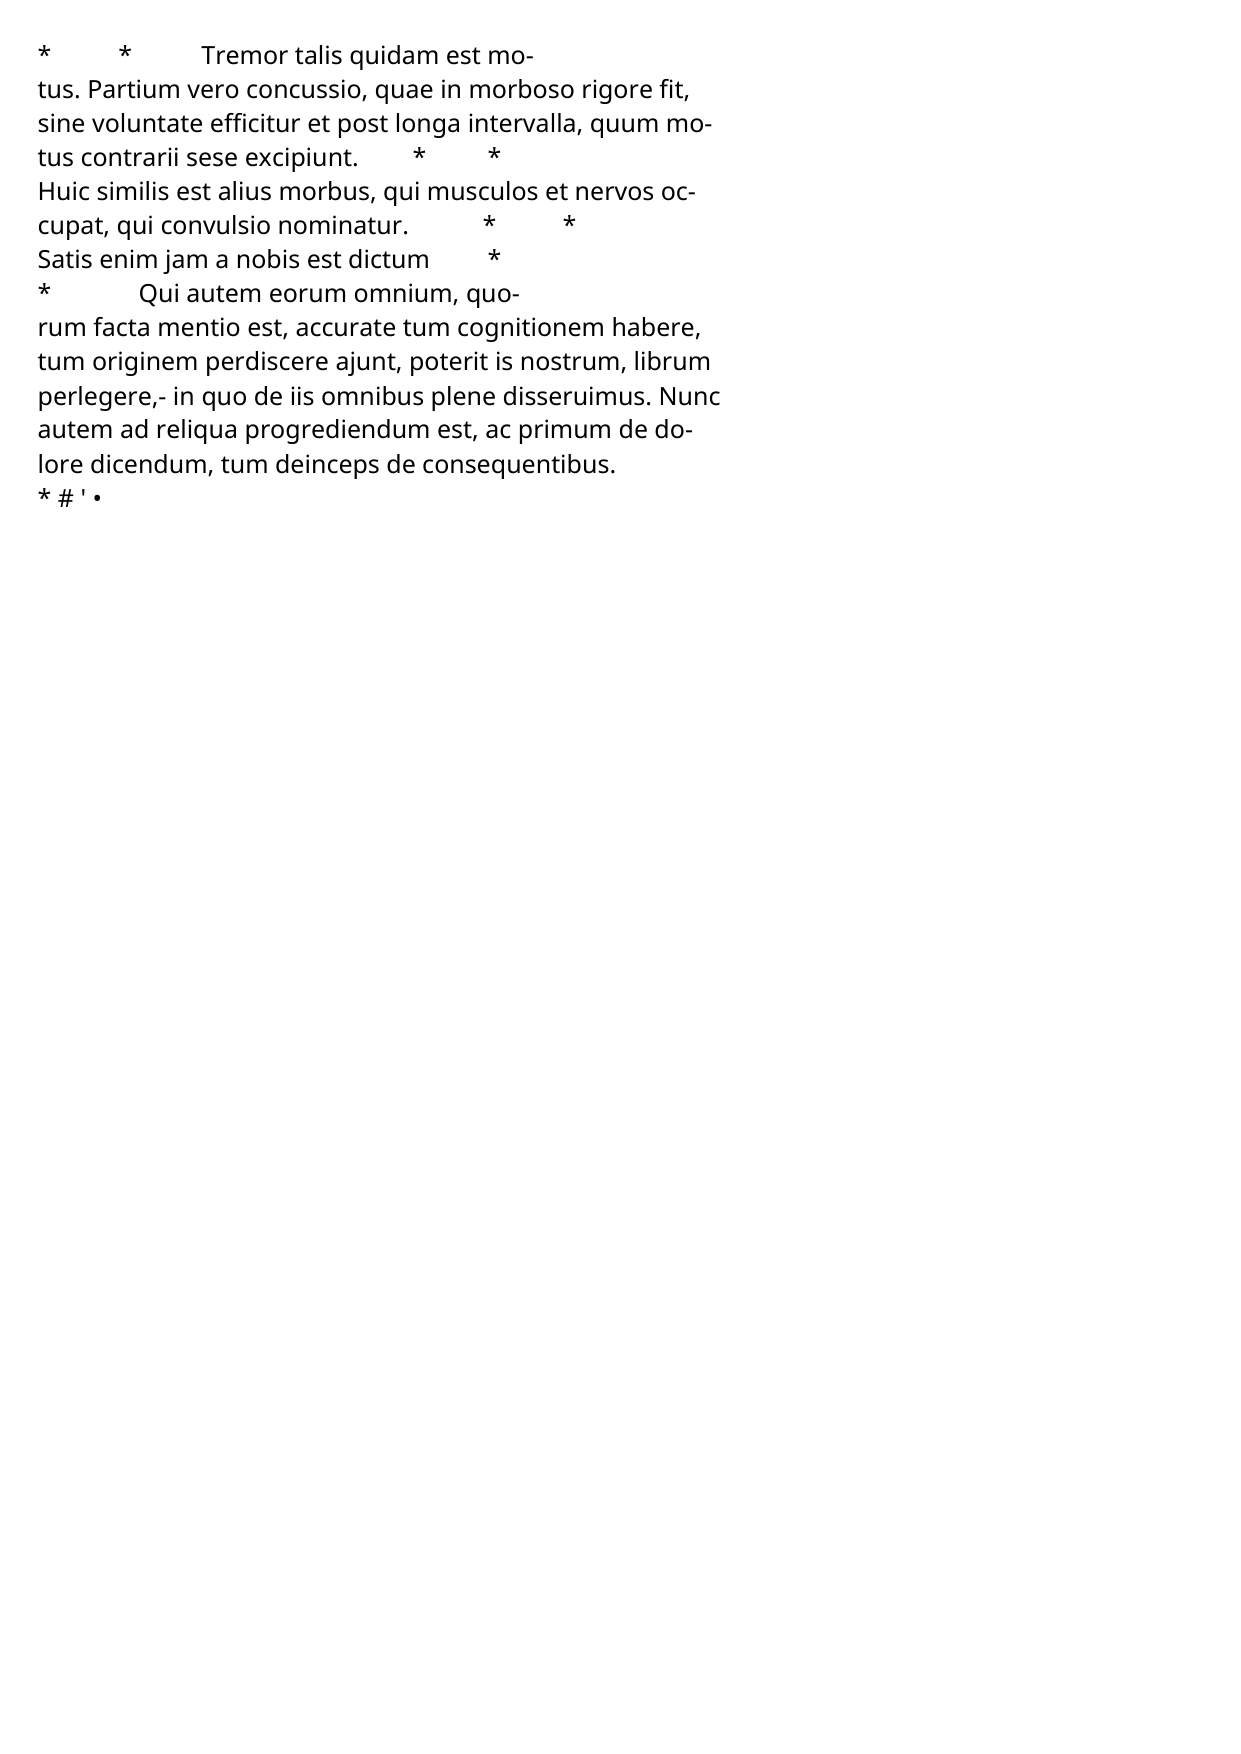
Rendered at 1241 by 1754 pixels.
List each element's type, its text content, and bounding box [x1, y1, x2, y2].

text * Qui autem eorum omnium, quo- [37, 276, 1203, 310]
text rum facta mentio est, accurate tum cognitionem habere, tum originem perdiscere ajunt, poterit is nostrum, librum perlegere,- in quo de iis omnibus plene disseruimus. Nunc autem ad reliqua progrediendum est, ac primum de do- lore dicendum, tum deinceps de consequentibus. [37, 310, 1203, 480]
text tus. Partium vero concussio, quae in morboso rigore fit, sine voluntate efficitur et post longa intervalla, quum mo- tus contrarii sese excipiunt. * * [37, 72, 1203, 174]
text Satis enim jam a nobis est dictum * [37, 242, 1203, 276]
text * # ' • [37, 480, 1203, 514]
text * * Tremor talis quidam est mo- [37, 37, 1203, 72]
text Huic similis est alius morbus, qui musculos et nervos oc- cupat, qui convulsio nominatur. * * [37, 174, 1203, 242]
